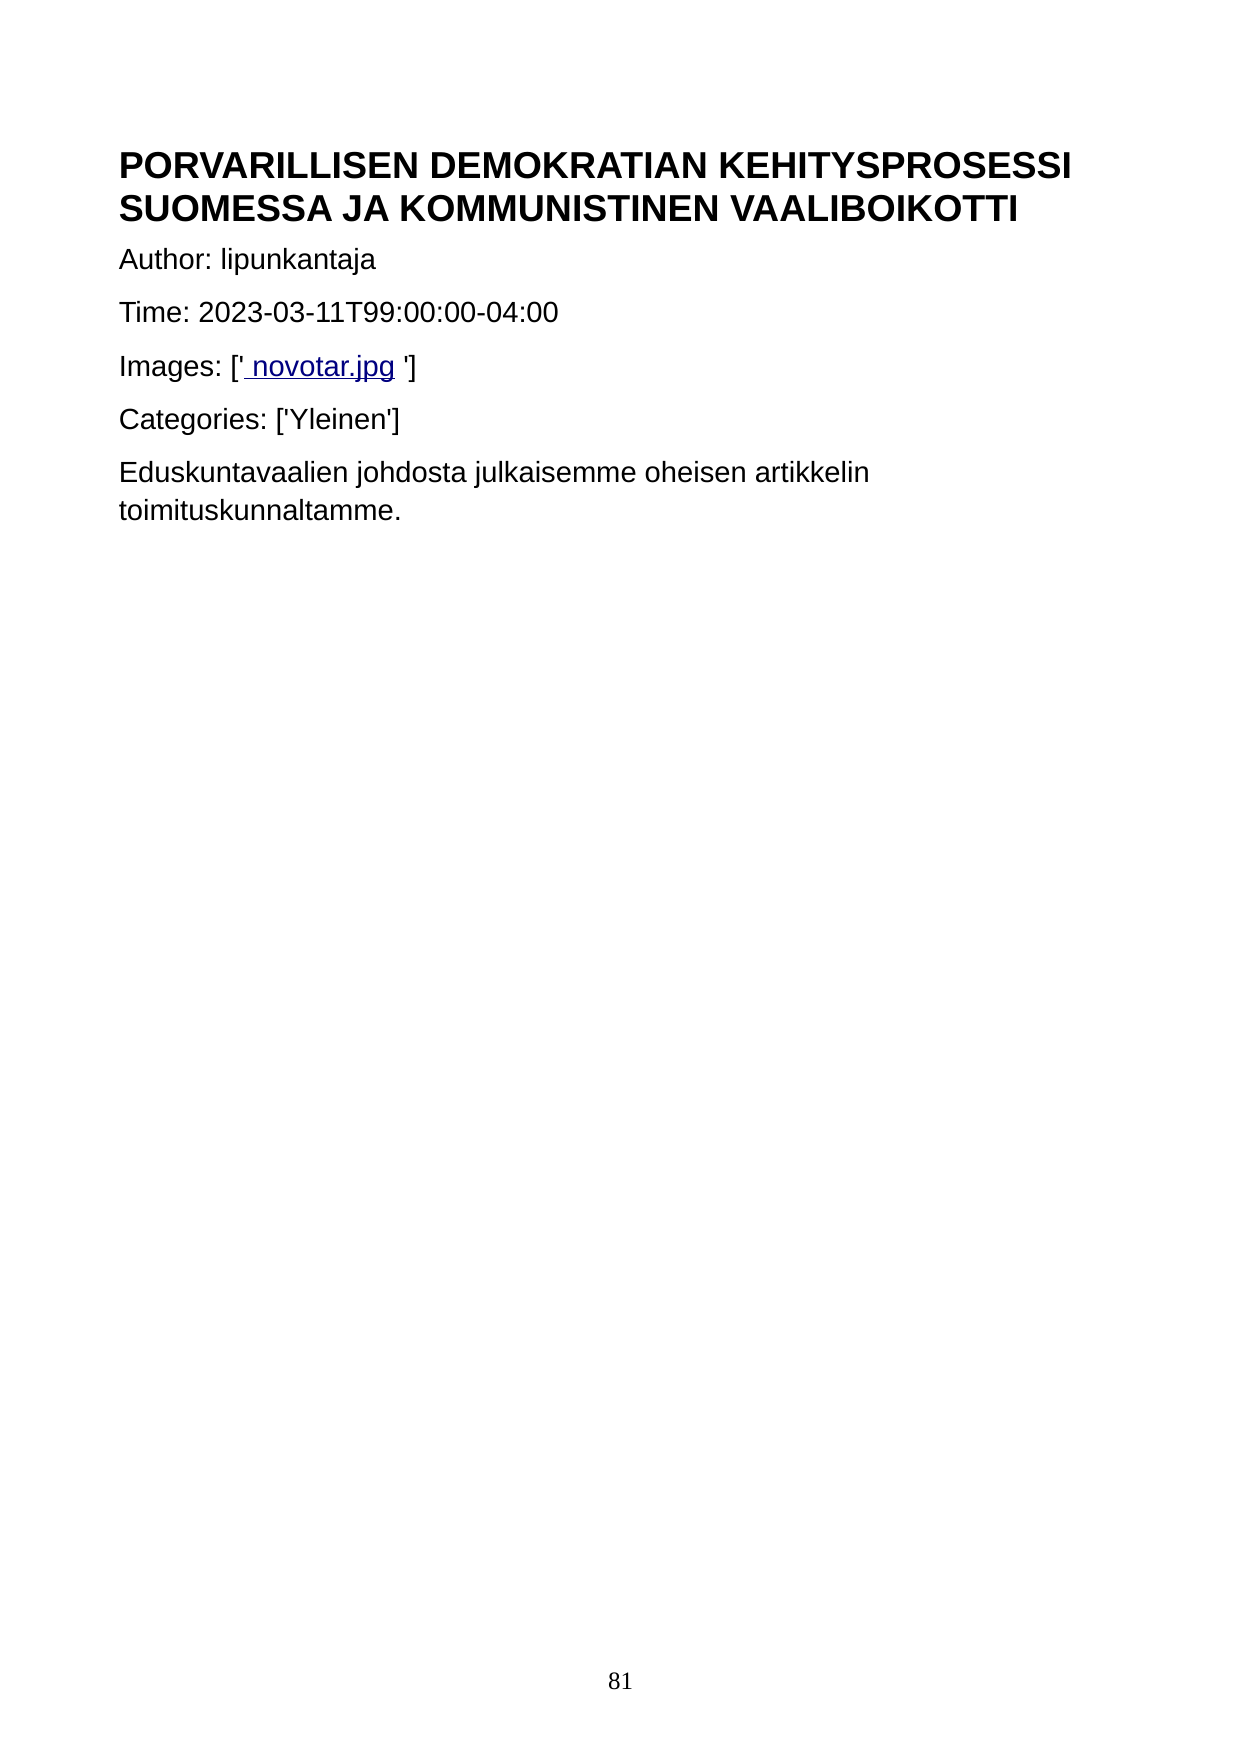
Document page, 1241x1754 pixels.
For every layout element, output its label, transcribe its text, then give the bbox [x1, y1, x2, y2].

subtitle PORVARILLISEN DEMOKRATIAN KEHITYSPROSESSI SUOMESSA JA KOMMUNISTINEN VAALIBOIKOTTI [118, 143, 1122, 230]
text Eduskuntavaalien johdosta julkaisemme oheisen artikkelin toimituskunnaltamme. [118, 455, 1122, 527]
text Author: lipunkantaja [118, 242, 1122, 276]
text Categories: ['Yleinen'] [118, 402, 1122, 435]
text Time: 2023-03-11T99:00:00-04:00 [118, 295, 1122, 329]
text Images: [' novotar.jpg '] [118, 348, 1122, 382]
